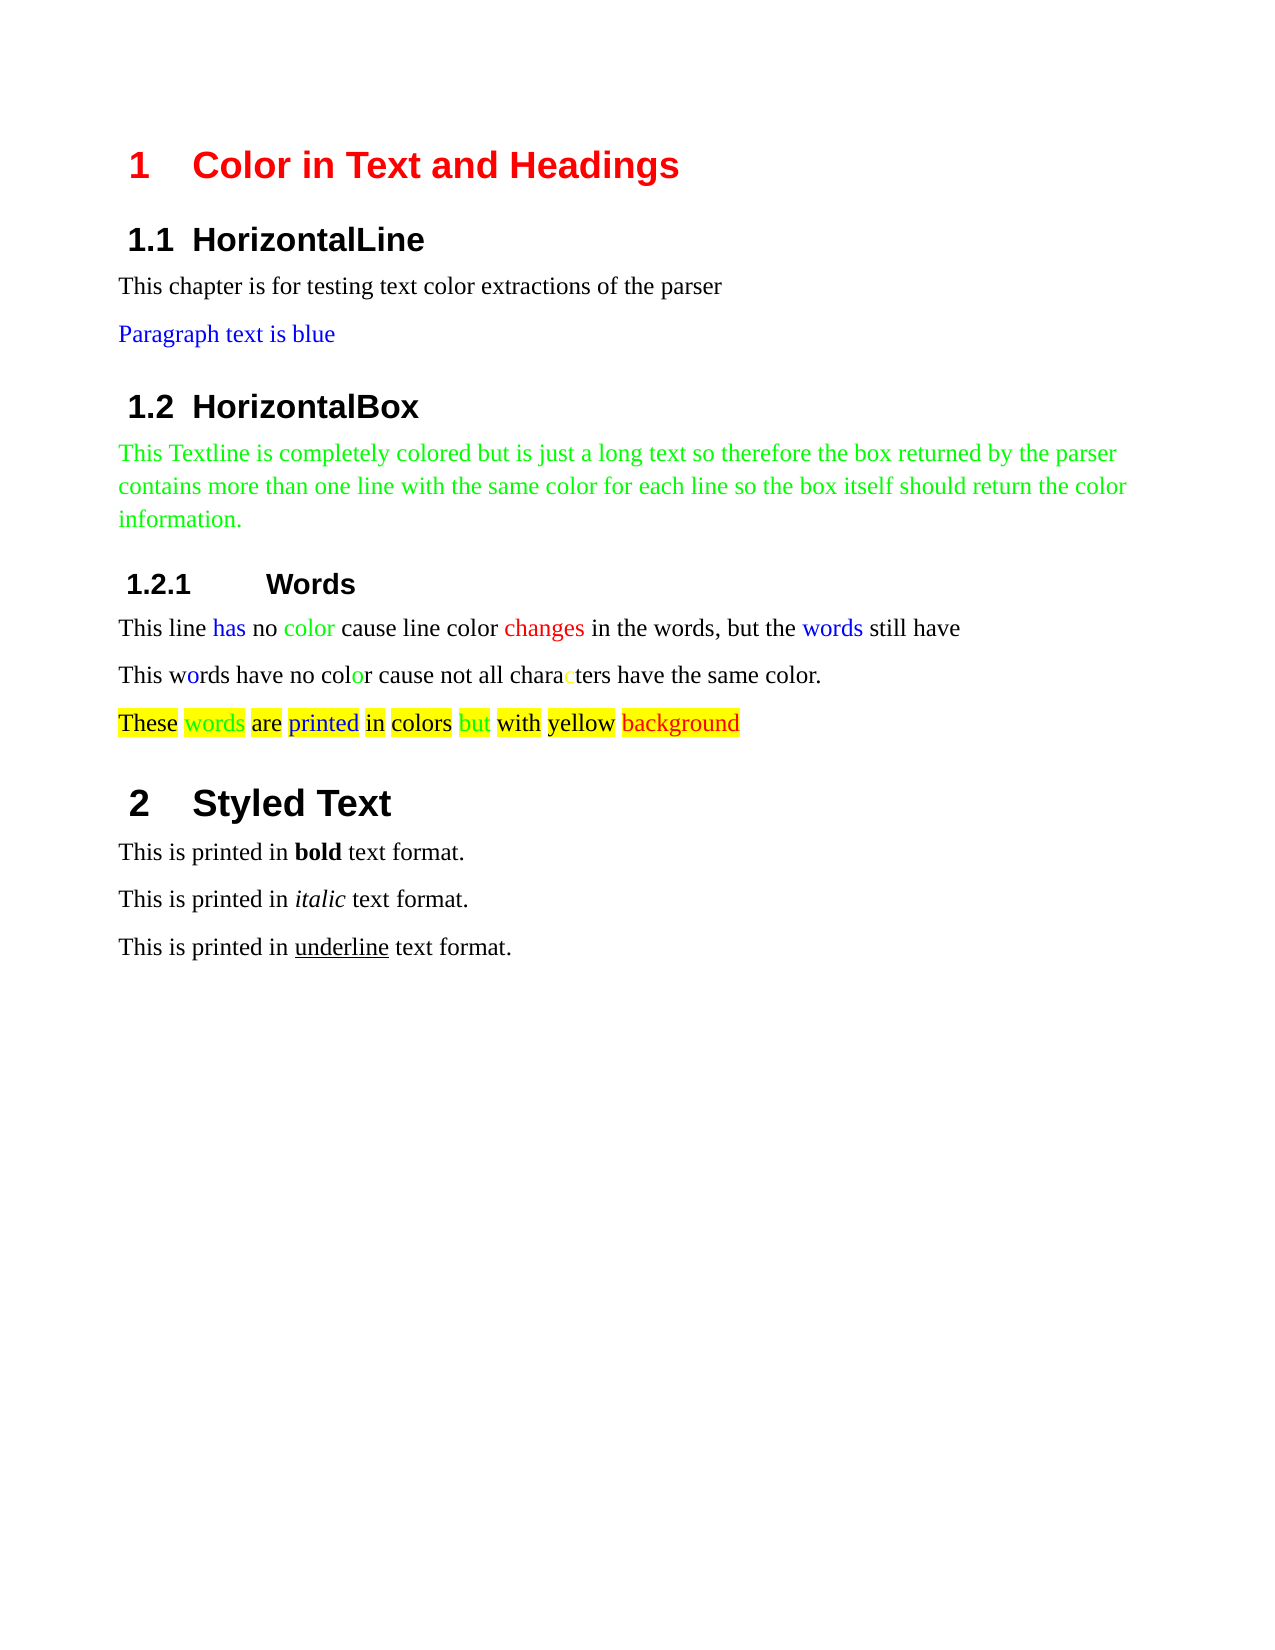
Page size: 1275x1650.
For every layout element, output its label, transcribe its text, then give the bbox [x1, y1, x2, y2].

subtitle HorizontalBox [118, 387, 1157, 426]
text This Textline is completely colored but is just a long text so therefore the box returned by the parser contains more than one line with the same color for each line so the box itself should return the color information. [118, 438, 1157, 533]
text This chapter is for testing text color extractions of the parser [118, 271, 1157, 300]
subtitle HorizontalLine [118, 220, 1157, 259]
text This is printed in italic text format. [118, 884, 1157, 913]
text This is printed in underline text format. [118, 932, 1157, 961]
text These words are printed in colors but with yellow background [118, 708, 1157, 737]
text This line has no color cause line color changes in the words, but the words still have [118, 613, 1157, 641]
text This is printed in bold text format. [118, 837, 1157, 865]
text This words have no color cause not all characters have the same color. [118, 660, 1157, 689]
subtitle Color in Text and Headings [118, 143, 1157, 187]
subtitle Words [118, 567, 1157, 600]
subtitle Styled Text [118, 781, 1157, 824]
text Paragraph text is blue [118, 319, 1157, 348]
